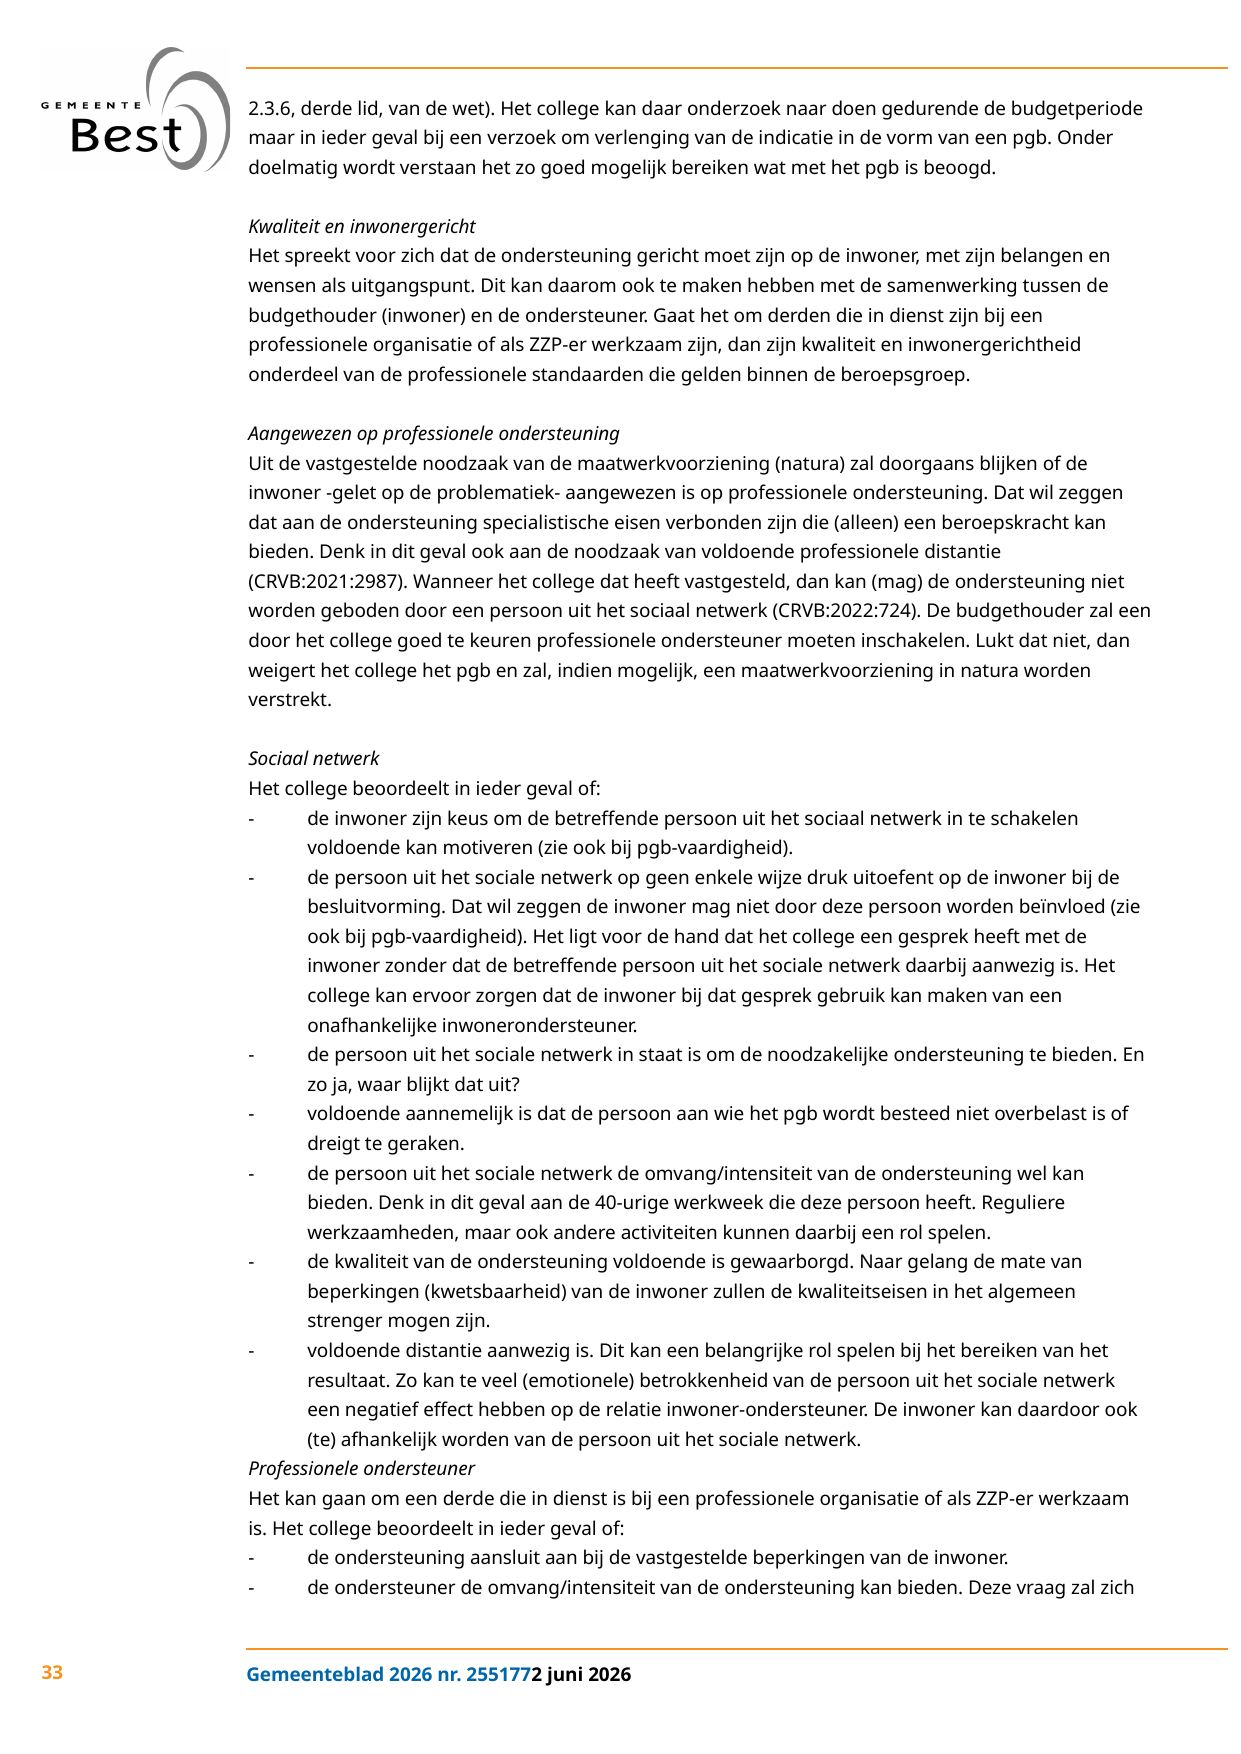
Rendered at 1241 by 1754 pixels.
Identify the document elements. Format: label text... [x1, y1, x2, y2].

text Sociaal netwerk [248, 746, 1152, 771]
text Het college beoordeelt in ieder geval of: [248, 775, 1152, 801]
list de persoon uit het sociale netwerk in staat is om de noodzakelijke ondersteuning te bieden. En zo ja, waar blijkt dat uit? [248, 1041, 1152, 1097]
text Het kan gaan om een derde die in dienst is bij een professionele organisatie of als ZZP-er werkzaam is. Het college beoordeelt in ieder geval of: [248, 1485, 1152, 1541]
picture [41, 47, 231, 172]
text Kwaliteit en inwonergericht [248, 213, 1152, 239]
text 2.3.6, derde lid, van de wet). Het college kan daar onderzoek naar doen gedurende de budgetperiode maar in ieder geval bij een verzoek om verlenging van de indicatie in de vorm van een pgb. Onder doelmatig wordt verstaan het zo goed mogelijk bereiken wat met het pgb is beoogd. [248, 95, 1152, 180]
list de ondersteuning aansluit aan bij de vastgestelde beperkingen van de inwoner. [248, 1544, 1152, 1570]
list voldoende aannemelijk is dat de persoon aan wie het pgb wordt besteed niet overbelast is of dreigt te geraken. [248, 1101, 1152, 1156]
list de inwoner zijn keus om de betreffende persoon uit het sociaal netwerk in te schakelen voldoende kan motiveren (zie ook bij pgb-vaardigheid). [248, 805, 1152, 860]
list de kwaliteit van de ondersteuning voldoende is gewaarborgd. Naar gelang de mate van beperkingen (kwetsbaarheid) van de inwoner zullen de kwaliteitseisen in het algemeen strenger mogen zijn. [248, 1248, 1152, 1333]
text Uit de vastgestelde noodzaak van de maatwerkvoorziening (natura) zal doorgaans blijken of de inwoner -gelet op de problematiek- aangewezen is op professionele ondersteuning. Dat wil zeggen dat aan de ondersteuning specialistische eisen verbonden zijn die (alleen) een beroepskracht kan bieden. Denk in dit geval ook aan de noodzaak van voldoende professionele distantie (CRVB:2021:2987). Wanneer het college dat heeft vastgesteld, dan kan (mag) de ondersteuning niet worden geboden door een persoon uit het sociaal netwerk (CRVB:2022:724). De budgethouder zal een door het college goed te keuren professionele ondersteuner moeten inschakelen. Lukt dat niet, dan weigert het college het pgb en zal, indien mogelijk, een maatwerkvoorziening in natura worden verstrekt. [248, 450, 1152, 712]
text Aangewezen op professionele ondersteuning [248, 420, 1152, 446]
text Professionele ondersteuner [248, 1456, 1152, 1481]
list de ondersteuner de omvang/intensiteit van de ondersteuning kan bieden. Deze vraag zal zich [248, 1574, 1152, 1600]
list voldoende distantie aanwezig is. Dit kan een belangrijke rol spelen bij het bereiken van het resultaat. Zo kan te veel (emotionele) betrokkenheid van de persoon uit het sociale netwerk een negatief effect hebben op de relatie inwoner-ondersteuner. De inwoner kan daardoor ook (te) afhankelijk worden van de persoon uit het sociale netwerk. [248, 1337, 1152, 1452]
list de persoon uit het sociale netwerk de omvang/intensiteit van de ondersteuning wel kan bieden. Denk in dit geval aan de 40-urige werkweek die deze persoon heeft. Reguliere werkzaamheden, maar ook andere activiteiten kunnen daarbij een rol spelen. [248, 1160, 1152, 1245]
list de persoon uit het sociale netwerk op geen enkele wijze druk uitoefent op de inwoner bij de besluitvorming. Dat wil zeggen de inwoner mag niet door deze persoon worden beïnvloed (zie ook bij pgb-vaardigheid). Het ligt voor de hand dat het college een gesprek heeft met de inwoner zonder dat de betreffende persoon uit het sociale netwerk daarbij aanwezig is. Het college kan ervoor zorgen dat de inwoner bij dat gesprek gebruik kan maken van een onafhankelijke inwonerondersteuner. [248, 864, 1152, 1038]
text Het spreekt voor zich dat de ondersteuning gericht moet zijn op de inwoner, met zijn belangen en wensen als uitgangspunt. Dit kan daarom ook te maken hebben met de samenwerking tussen de budgethouder (inwoner) en de ondersteuner. Gaat het om derden die in dienst zijn bij een professionele organisatie of als ZZP-er werkzaam zijn, dan zijn kwaliteit en inwonergerichtheid onderdeel van de professionele standaarden die gelden binnen de beroepsgroep. [248, 243, 1152, 387]
